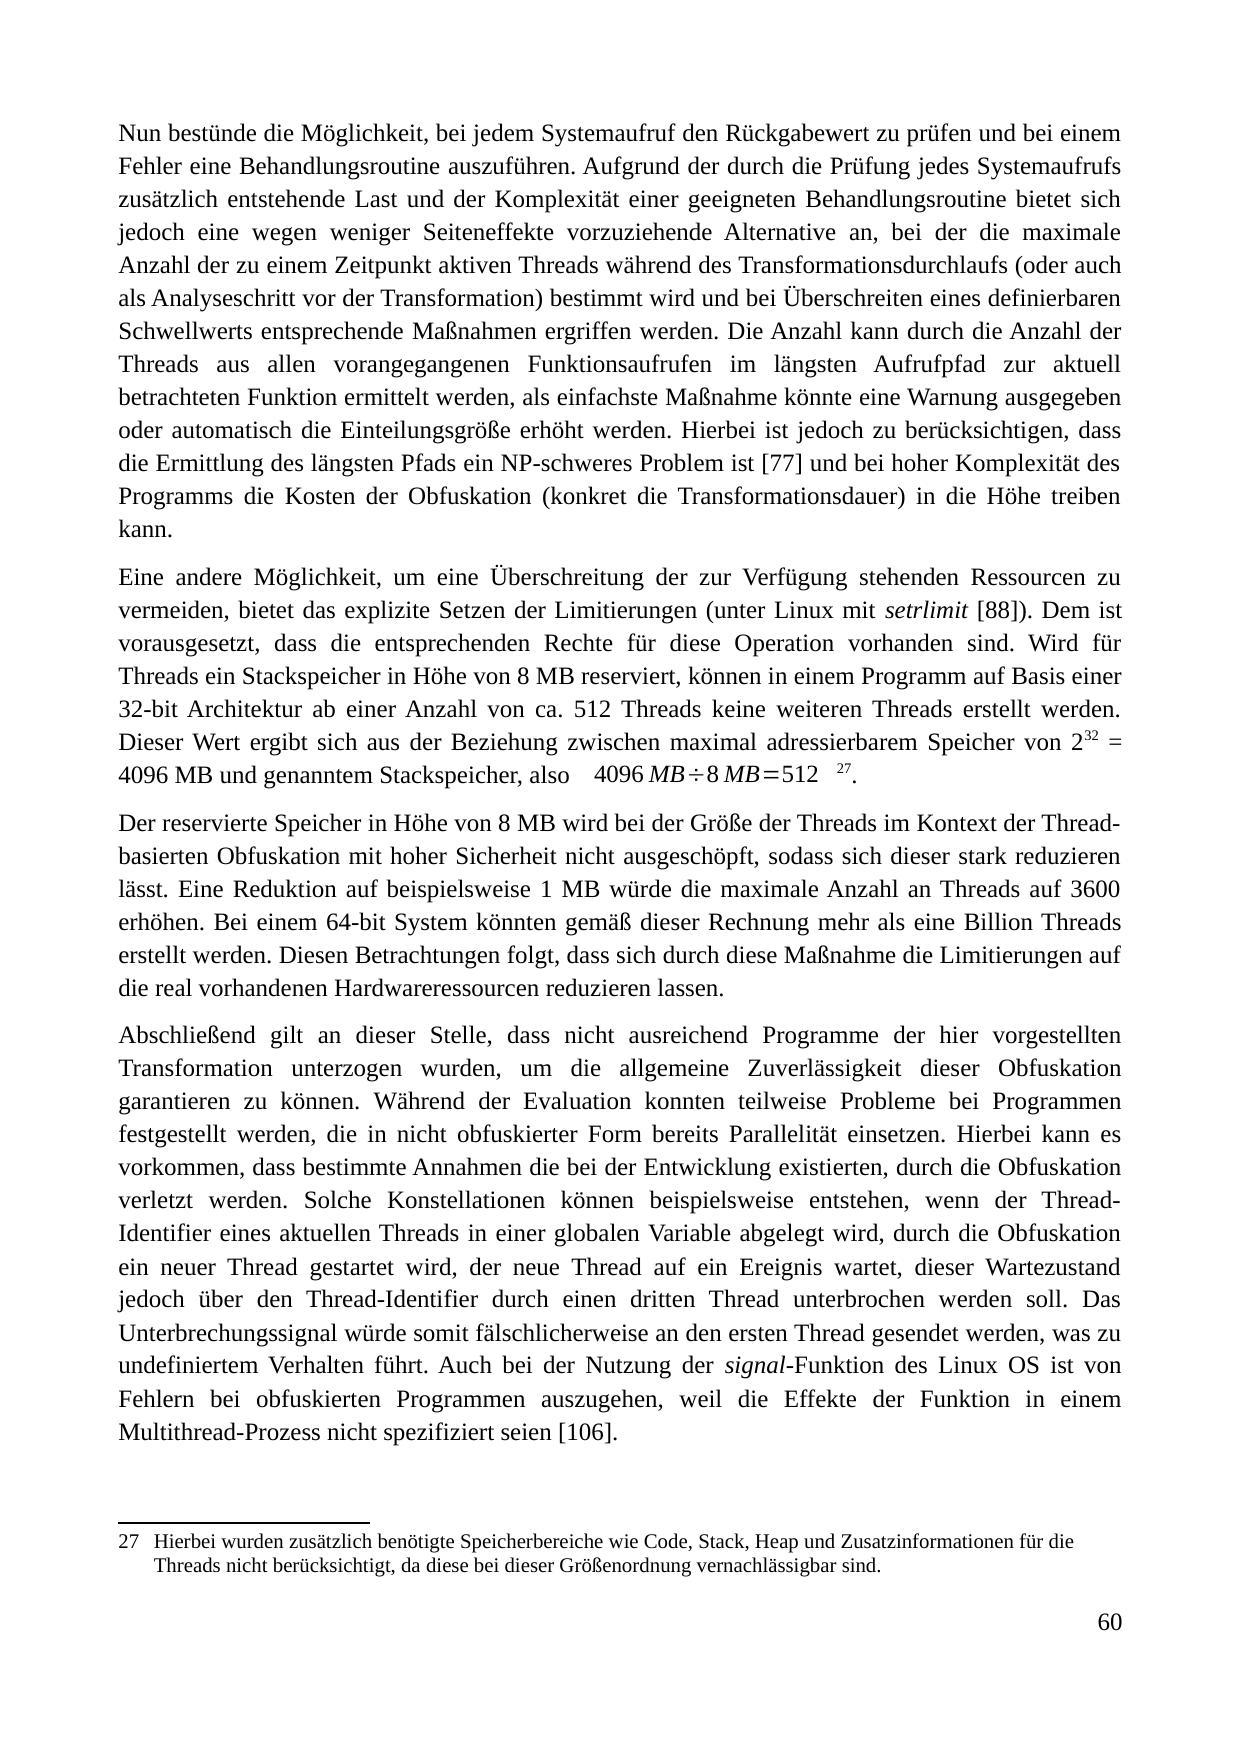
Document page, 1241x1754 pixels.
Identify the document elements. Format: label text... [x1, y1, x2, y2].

text Eine andere Möglichkeit, um eine Überschreitung der zur Verfügung stehenden Ressourcen zu vermeiden, bietet das explizite Setzen der Limitierungen (unter Linux mit setrlimit [88]). Dem ist vorausgesetzt, dass die entsprechenden Rechte für diese Operation vorhanden sind. Wird für Threads ein Stackspeicher in Höhe von 8 MB reserviert, können in einem Programm auf Basis einer 32-bit Architektur ab einer Anzahl von ca. 512 Threads keine weiteren Threads erstellt werden. Dieser Wert ergibt sich aus der Beziehung zwischen maximal adressierbarem Speicher von 232 = 4096 MB und genanntem Stackspeicher, also . [118, 562, 1122, 789]
text Der reservierte Speicher in Höhe von 8 MB wird bei der Größe der Threads im Kontext der Thread-basierten Obfuskation mit hoher Sicherheit nicht ausgeschöpft, sodass sich dieser stark reduzieren lässt. Eine Reduktion auf beispielsweise 1 MB würde die maximale Anzahl an Threads auf 3600 erhöhen. Bei einem 64-bit System könnten gemäß dieser Rechnung mehr als eine Billion Threads erstellt werden. Diesen Betrachtungen folgt, dass sich durch diese Maßnahme die Limitierungen auf die real vorhandenen Hardwareressourcen reduzieren lassen. [118, 808, 1122, 1002]
text Hierbei wurden zusätzlich benötigte Speicherbereiche wie Code, Stack, Heap und Zusatzinformationen für die Threads nicht berücksichtigt, da diese bei dieser Größenordnung vernachlässigbar sind. [118, 1529, 1122, 1577]
text Abschließend gilt an dieser Stelle, dass nicht ausreichend Programme der hier vorgestellten Transformation unterzogen wurden, um die allgemeine Zuverlässigkeit dieser Obfuskation garantieren zu können. Während der Evaluation konnten teilweise Probleme bei Programmen festgestellt werden, die in nicht obfuskierter Form bereits Parallelität einsetzen. Hierbei kann es vorkommen, dass bestimmte Annahmen die bei der Entwicklung existierten, durch die Obfuskation verletzt werden. Solche Konstellationen können beispielsweise entstehen, wenn der Thread-Identifier eines aktuellen Threads in einer globalen Variable abgelegt wird, durch die Obfuskation ein neuer Thread gestartet wird, der neue Thread auf ein Ereignis wartet, dieser Wartezustand jedoch über den Thread-Identifier durch einen dritten Thread unterbrochen werden soll. Das Unterbrechungssignal würde somit fälschlicherweise an den ersten Thread gesendet werden, was zu undefiniertem Verhalten führt. Auch bei der Nutzung der signal-Funktion des Linux OS ist von Fehlern bei obfuskierten Programmen auszugehen, weil die Effekte der Funktion in einem Multithread-Prozess nicht spezifiziert seien [106]. [118, 1020, 1122, 1445]
text Nun bestünde die Möglichkeit, bei jedem Systemaufruf den Rückgabewert zu prüfen und bei einem Fehler eine Behandlungsroutine auszuführen. Aufgrund der durch die Prüfung jedes Systemaufrufs zusätzlich entstehende Last und der Komplexität einer geeigneten Behandlungsroutine bietet sich jedoch eine wegen weniger Seiteneffekte vorzuziehende Alternative an, bei der die maximale Anzahl der zu einem Zeitpunkt aktiven Threads während des Transformationsdurchlaufs (oder auch als Analyseschritt vor der Transformation) bestimmt wird und bei Überschreiten eines definierbaren Schwellwerts entsprechende Maßnahmen ergriffen werden. Die Anzahl kann durch die Anzahl der Threads aus allen vorangegangenen Funktionsaufrufen im längsten Aufrufpfad zur aktuell betrachteten Funktion ermittelt werden, als einfachste Maßnahme könnte eine Warnung ausgegeben oder automatisch die Einteilungsgröße erhöht werden. Hierbei ist jedoch zu berücksichtigen, dass die Ermittlung des längsten Pfads ein NP-schweres Problem ist [77] und bei hoher Komplexität des Programms die Kosten der Obfuskation (konkret die Transformationsdauer) in die Höhe treiben kann. [118, 118, 1122, 543]
